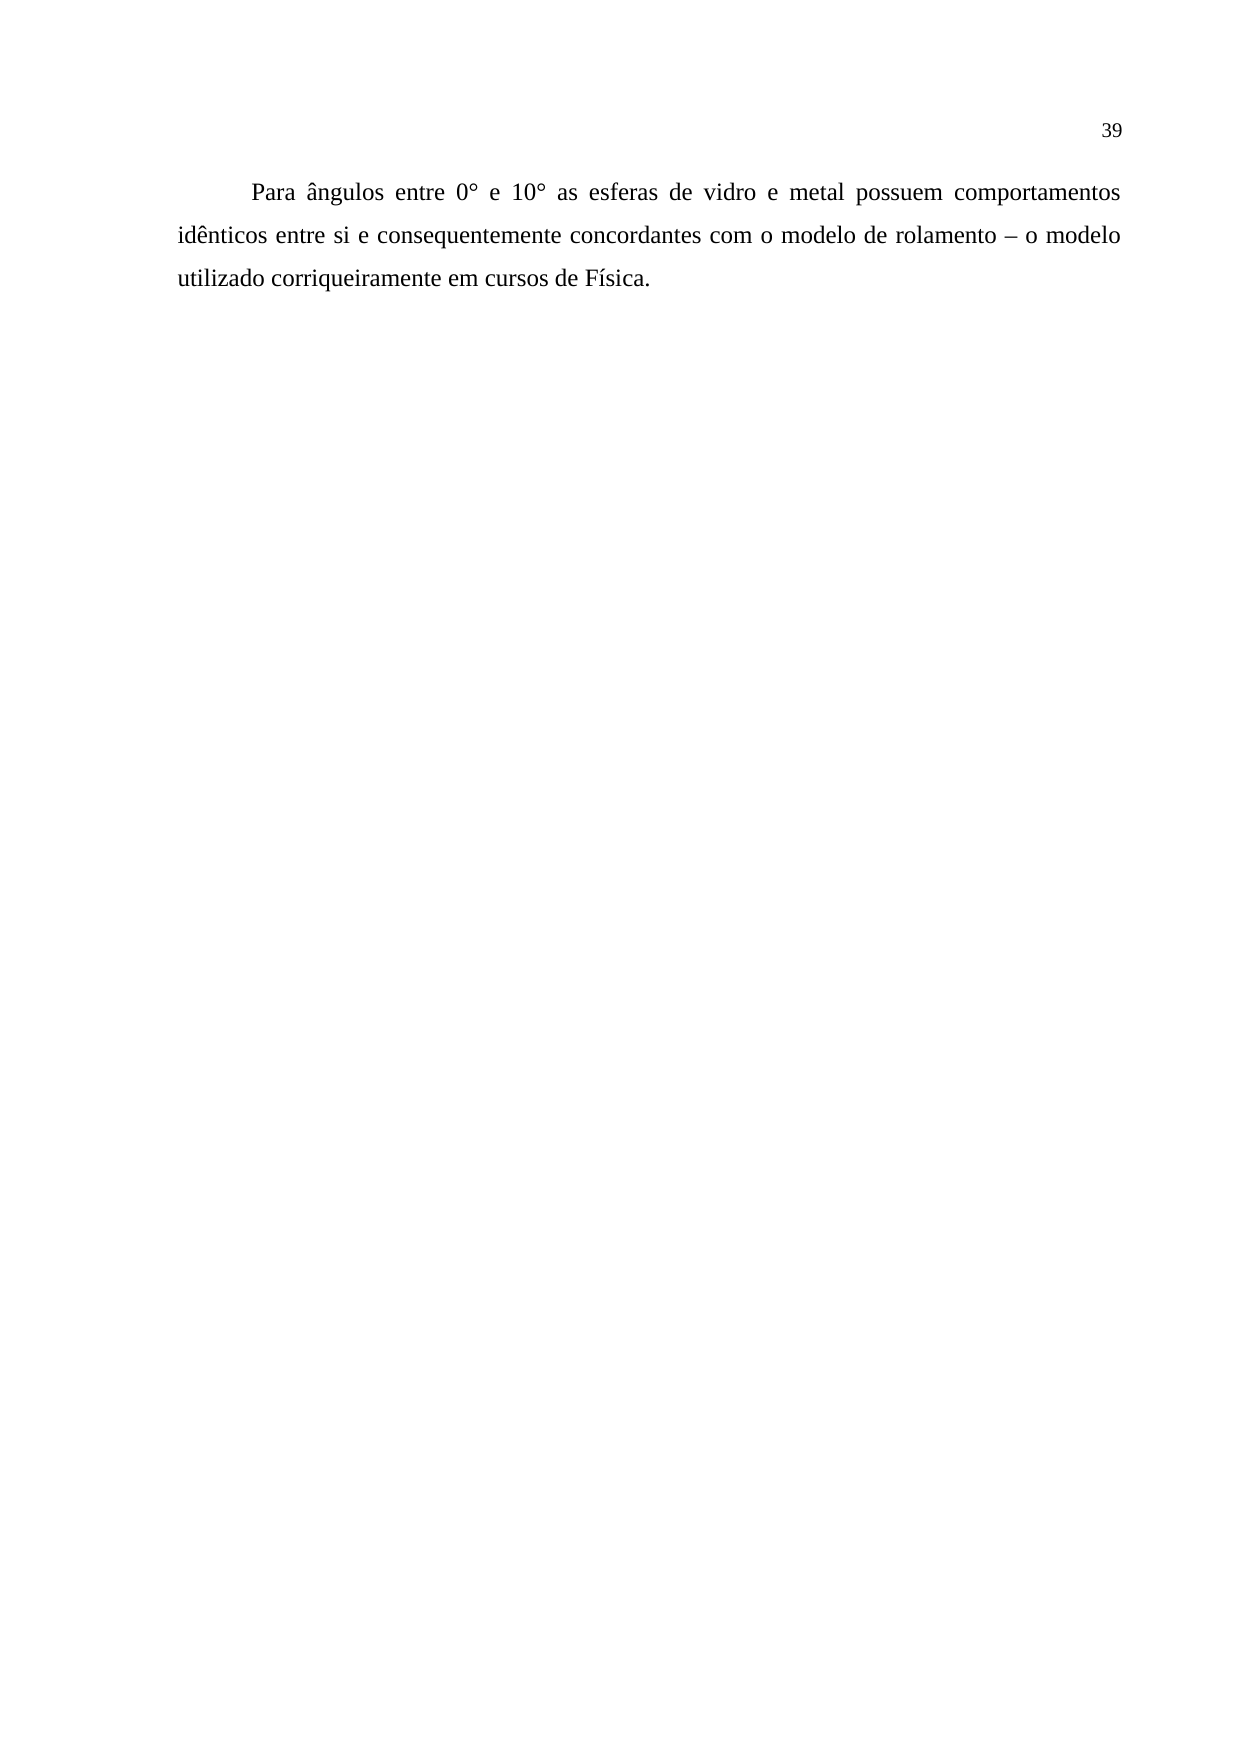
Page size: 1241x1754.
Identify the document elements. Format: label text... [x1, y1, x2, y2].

text Para ângulos entre 0° e 10° as esferas de vidro e metal possuem comportamentos idênticos entre si e consequentemente concordantes com o modelo de rolamento – o modelo utilizado corriqueiramente em cursos de Física. [177, 177, 1122, 292]
